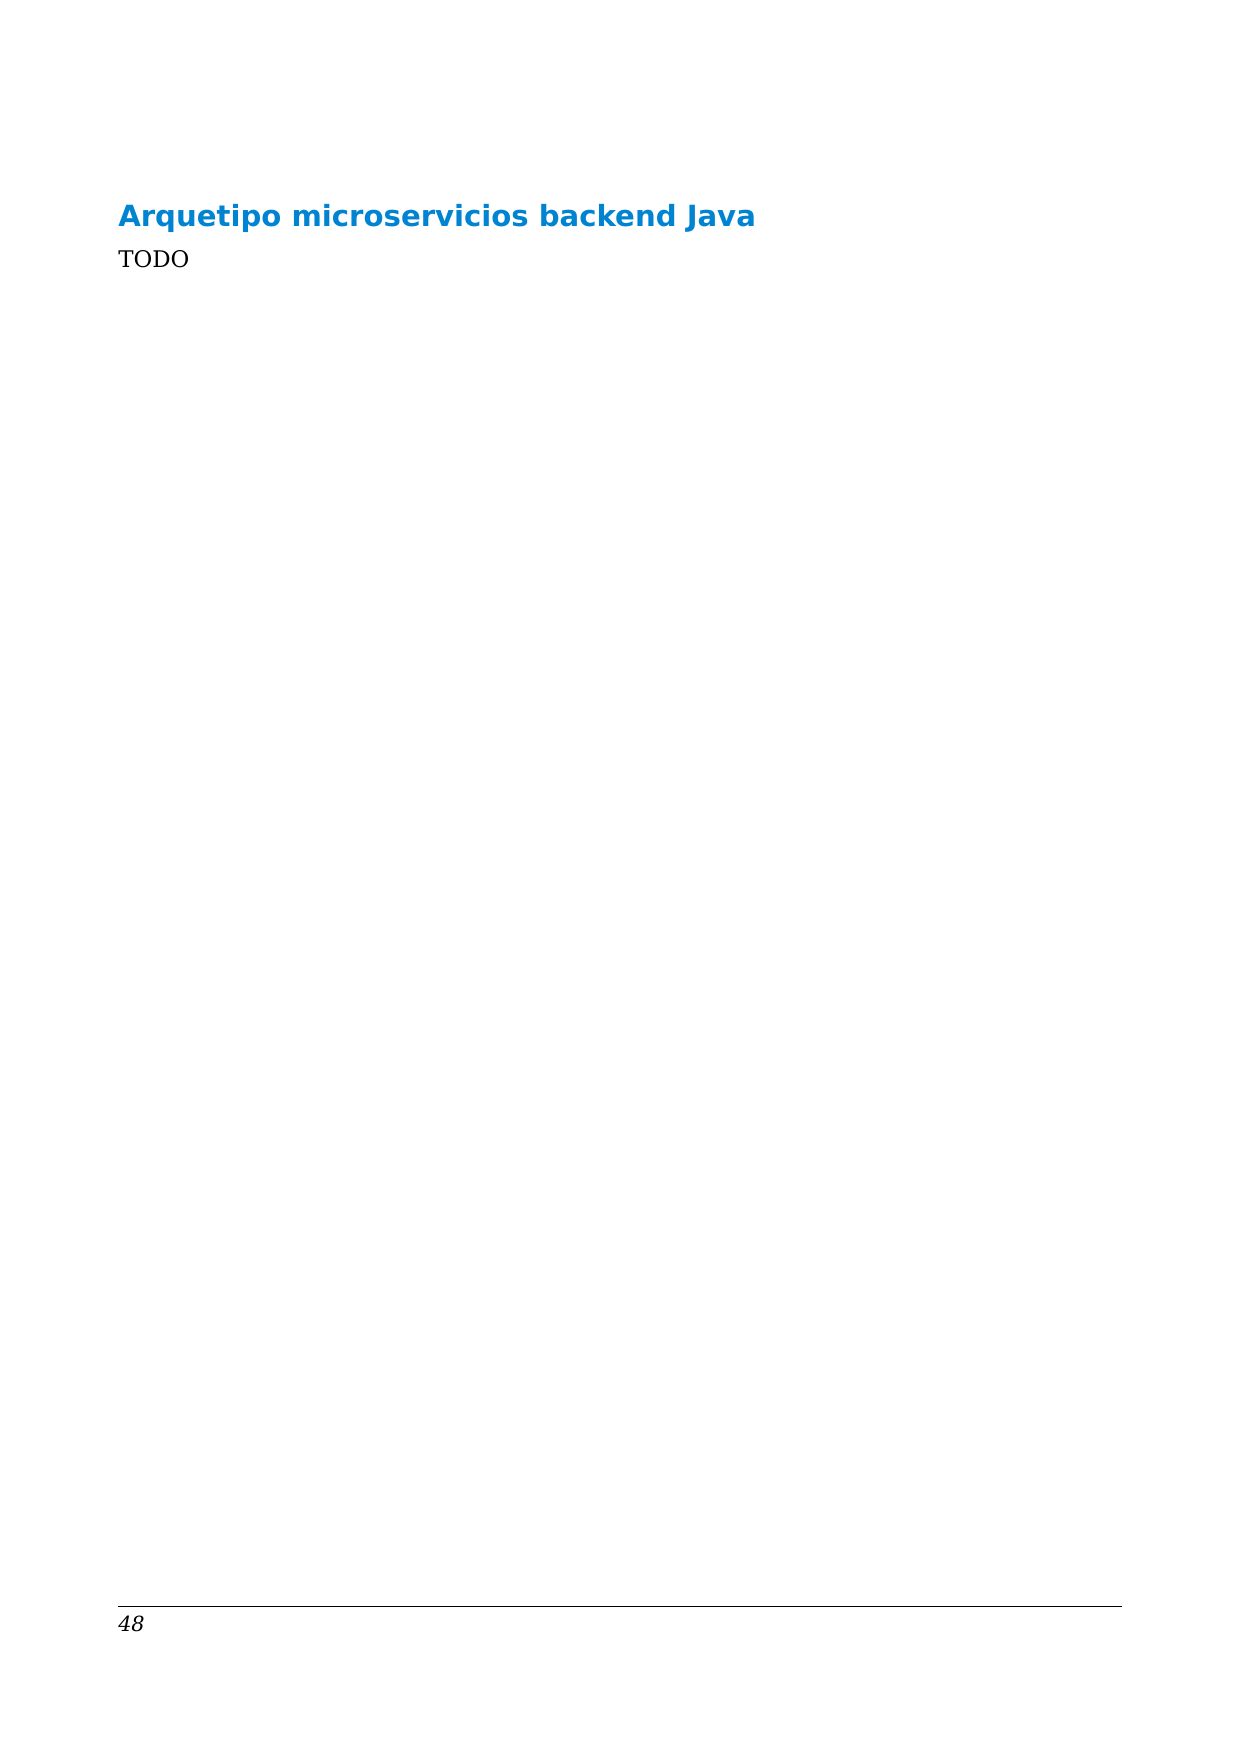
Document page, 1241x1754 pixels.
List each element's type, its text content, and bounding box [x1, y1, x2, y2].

text TODO [118, 246, 1122, 273]
subtitle Arquetipo microservicios backend Java [118, 200, 1122, 234]
